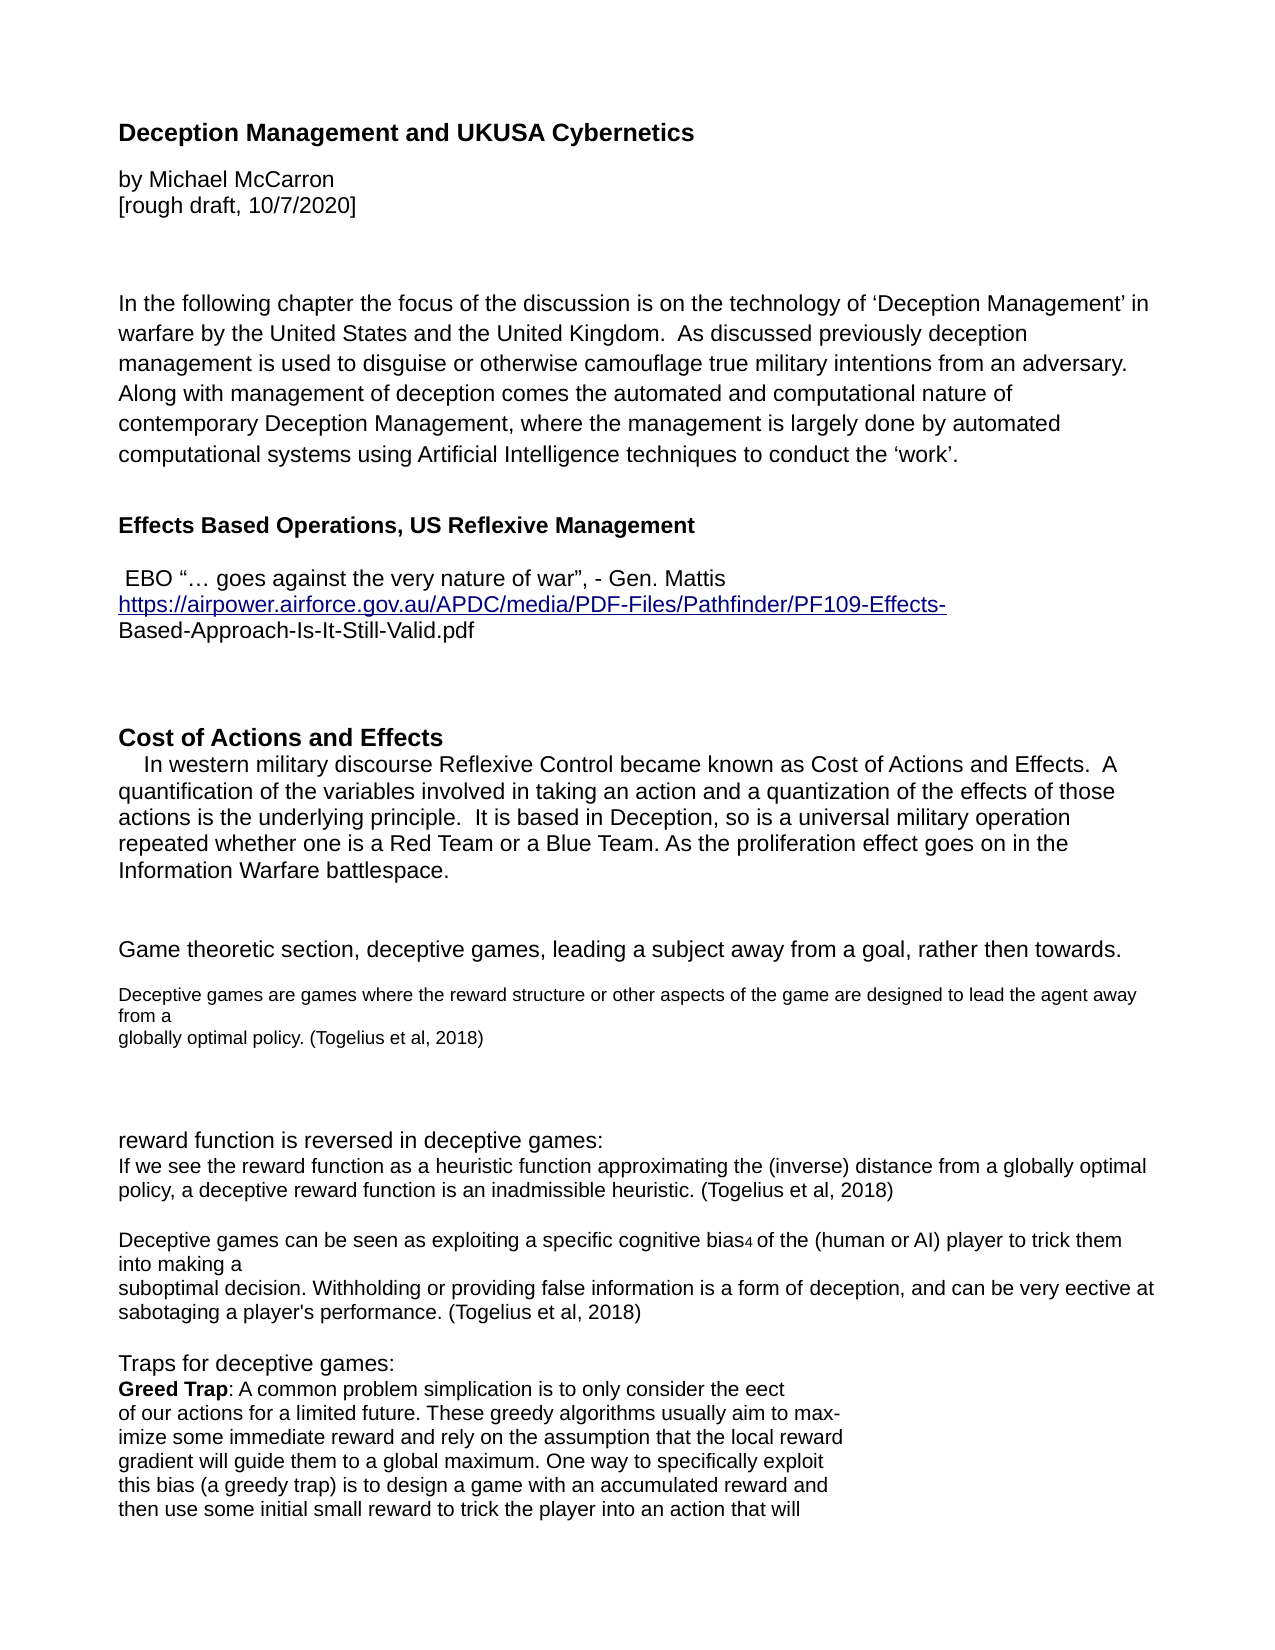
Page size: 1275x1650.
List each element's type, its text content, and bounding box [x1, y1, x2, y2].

text In western military discourse Reflexive Control became known as Cost of Actions and Effects. A quantification of the variables involved in taking an action and a quantization of the effects of those actions is the underlying principle. It is based in Deception, so is a universal military operation repeated whether one is a Red Team or a Blue Team. As the proliferation effect goes on in the Information Warfare battlespace. [118, 751, 1157, 883]
text of our actions for a limited future. These greedy algorithms usually aim to max- [118, 1401, 1157, 1424]
text In the following chapter the focus of the discussion is on the technology of ‘Deception Management’ in warfare by the United States and the United Kingdom. As discussed previously deception management is used to disguise or otherwise camouflage true military intentions from an adversary. Along with management of deception comes the automated and computational nature of contemporary Deception Management, where the management is largely done by automated computational systems using Artificial Intelligence techniques to conduct the ‘work’. [118, 289, 1157, 467]
text Deceptive games are games where the reward structure or other aspects of the game are designed to lead the agent away from a [118, 984, 1157, 1027]
text If we see the reward function as a heuristic function approximating the (inverse) distance from a globally optimal [118, 1154, 1157, 1178]
text policy, a deceptive reward function is an inadmissible heuristic. (Togelius et al, 2018) [118, 1178, 1157, 1202]
text suboptimal decision. Withholding or providing false information is a form of deception, and can be very eective at sabotaging a player's performance. (Togelius et al, 2018) [118, 1276, 1157, 1324]
text reward function is reversed in deceptive games: [118, 1127, 1157, 1154]
text imize some immediate reward and rely on the assumption that the local reward [118, 1424, 1157, 1448]
text by Michael McCarron [118, 166, 1157, 192]
text Greed Trap: A common problem simplication is to only consider the eect [118, 1377, 1157, 1401]
text Deceptive games can be seen as exploiting a specific cognitive bias4 of the (human or AI) player to trick them into making a [118, 1228, 1157, 1276]
text gradient will guide them to a global maximum. One way to specifically exploit [118, 1448, 1157, 1472]
text Based-Approach-Is-It-Still-Valid.pdf [118, 617, 1157, 643]
text then use some initial small reward to trick the player into an action that will [118, 1496, 1157, 1520]
text [rough draft, 10/7/2020] [118, 192, 1157, 218]
text globally optimal policy. (Togelius et al, 2018) [118, 1027, 1157, 1048]
text Deception Management and UKUSA Cybernetics [118, 118, 1157, 147]
text this bias (a greedy trap) is to design a game with an accumulated reward and [118, 1472, 1157, 1496]
text Traps for deceptive games: [118, 1350, 1157, 1377]
text Game theoretic section, deceptive games, leading a subject away from a goal, rather then towards. [118, 936, 1157, 962]
text https://airpower.airforce.gov.au/APDC/media/PDF-Files/Pathfinder/PF109-Effects- [118, 591, 1157, 617]
text EBO “… goes against the very nature of war”, - Gen. Mattis [118, 564, 1157, 591]
text Effects Based Operations, US Reflexive Management [118, 512, 1157, 538]
text Cost of Actions and Effects [118, 723, 1157, 751]
